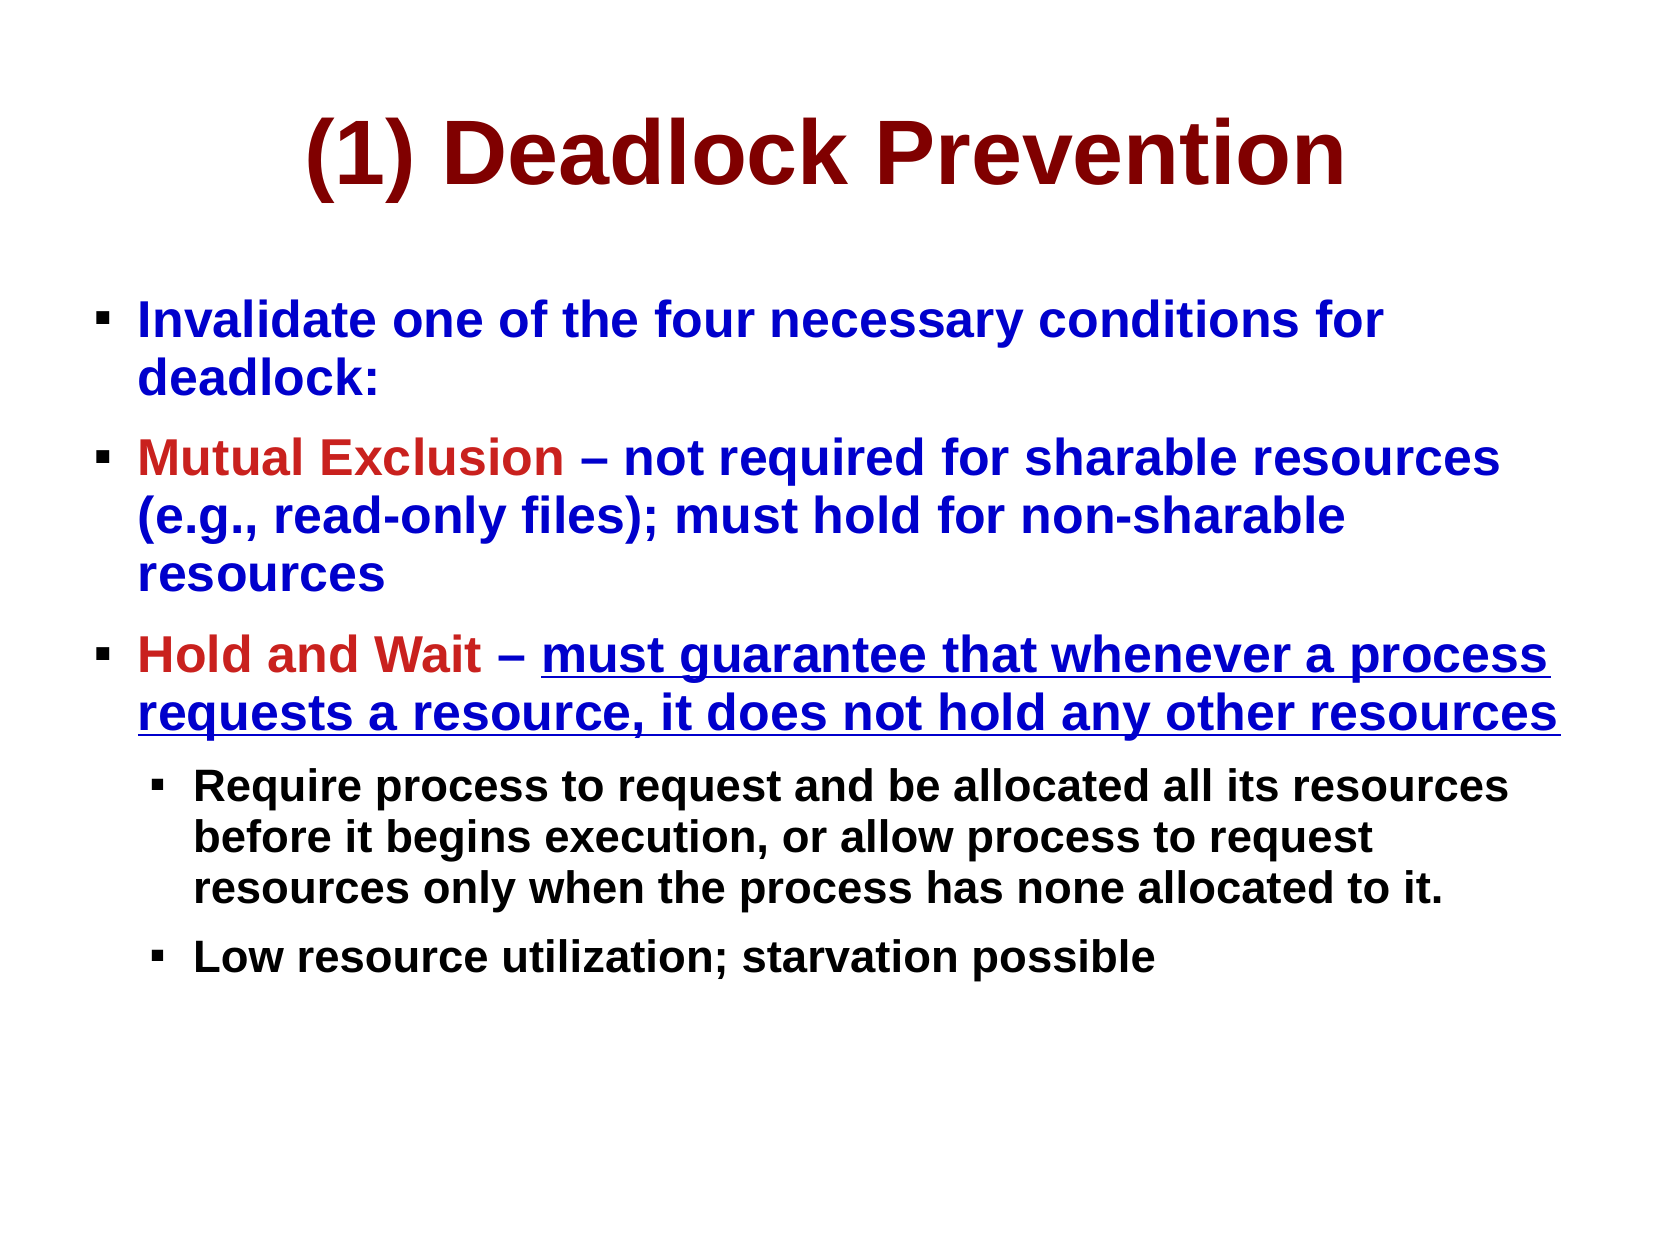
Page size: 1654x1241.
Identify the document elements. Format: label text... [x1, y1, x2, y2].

title (1) Deadlock Prevention [82, 49, 1571, 257]
list Invalidate one of the four necessary conditions for deadlock: Mutual Exclusion – not required for sharable resources (e.g., read-only files); must hold for non-sharable resources Hold and Wait – must guarantee that whenever a process requests a resource, it does not hold any other resources Require process to request and be allocated all its resources before it begins execution, or allow process to request resources only when the process has none allocated to it. Low resource utilization; starvation possible [82, 290, 1571, 1010]
